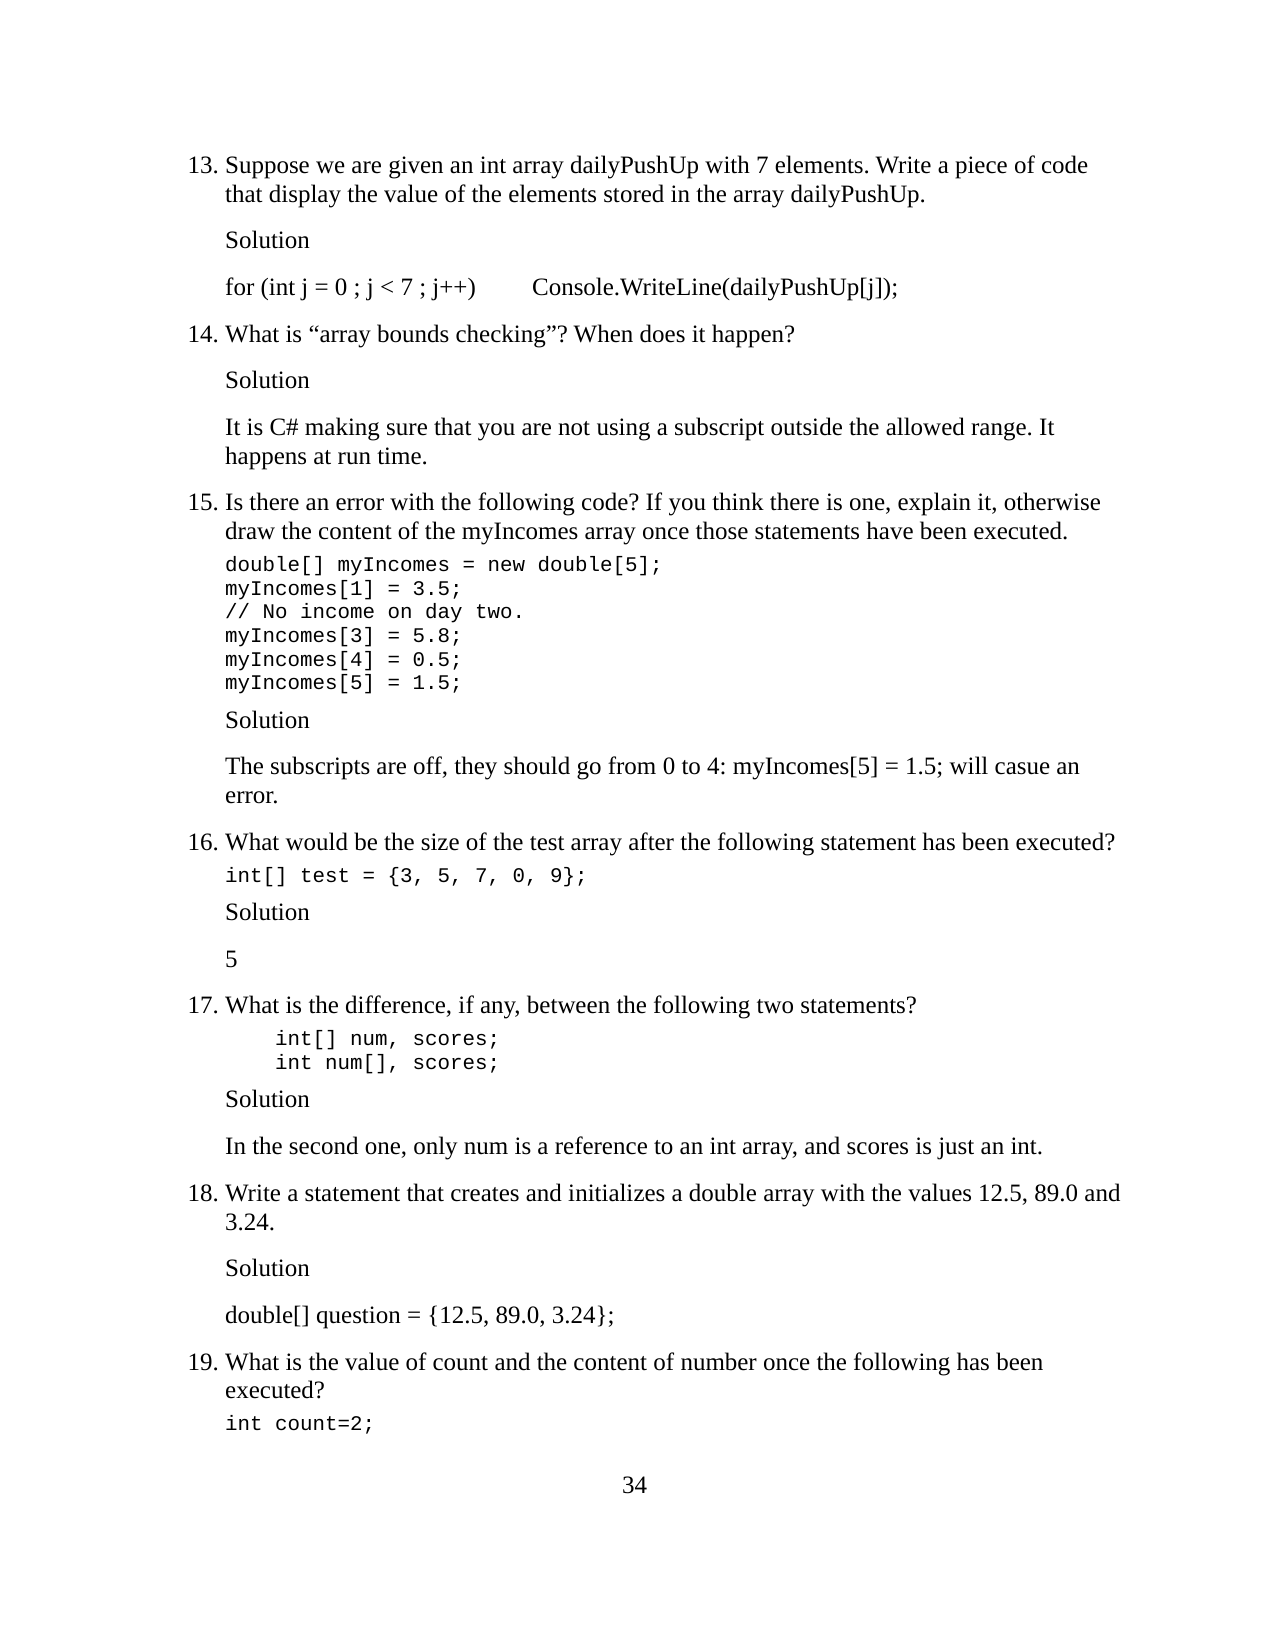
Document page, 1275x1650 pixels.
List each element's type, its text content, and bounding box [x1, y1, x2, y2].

list double[] question = {12.5, 89.0, 3.24}; [187, 1300, 1125, 1329]
list myIncomes[5] = 1.5; [187, 672, 1125, 696]
list Solution [187, 1084, 1125, 1113]
list What is the difference, if any, between the following two statements? [187, 991, 1125, 1019]
list int count=2; [187, 1413, 1125, 1437]
list Solution [187, 365, 1125, 394]
list 5 [187, 944, 1125, 973]
list What would be the size of the test array after the following statement has been executed? [187, 827, 1125, 856]
list myIncomes[1] = 3.5; [187, 578, 1125, 601]
list int num[], scores; [187, 1052, 1125, 1076]
list int[] test = {3, 5, 7, 0, 9}; [187, 864, 1125, 888]
list int[] num, scores; [187, 1028, 1125, 1052]
list Solution [187, 225, 1125, 254]
list The subscripts are off, they should go from 0 to 4: myIncomes[5] = 1.5; will casue an error. [187, 751, 1125, 809]
list Solution [187, 1253, 1125, 1282]
list Solution [187, 897, 1125, 926]
list double[] myIncomes = new double[5]; [187, 554, 1125, 578]
list Is there an error with the following code? If you think there is one, explain it, otherwise draw the content of the myIncomes array once those statements have been executed. [187, 487, 1125, 545]
list Solution [187, 705, 1125, 733]
list myIncomes[3] = 5.8; [187, 625, 1125, 648]
list It is C# making sure that you are not using a subscript outside the allowed range. It happens at run time. [187, 412, 1125, 469]
list // No income on day two. [187, 601, 1125, 625]
list What is “array bounds checking”? When does it happen? [187, 319, 1125, 347]
list In the second one, only num is a reference to an int array, and scores is just an int. [187, 1131, 1125, 1160]
list What is the value of count and the content of number once the following has been executed? [187, 1347, 1125, 1404]
list for (int j = 0 ; j < 7 ; j++) Console.WriteLine(dailyPushUp[j]); [187, 272, 1125, 301]
list Suppose we are given an int array dailyPushUp with 7 elements. Write a piece of code that display the value of the elements stored in the array dailyPushUp. [187, 150, 1125, 207]
list myIncomes[4] = 0.5; [187, 648, 1125, 672]
list Write a statement that creates and initializes a double array with the values 12.5, 89.0 and 3.24. [187, 1178, 1125, 1235]
